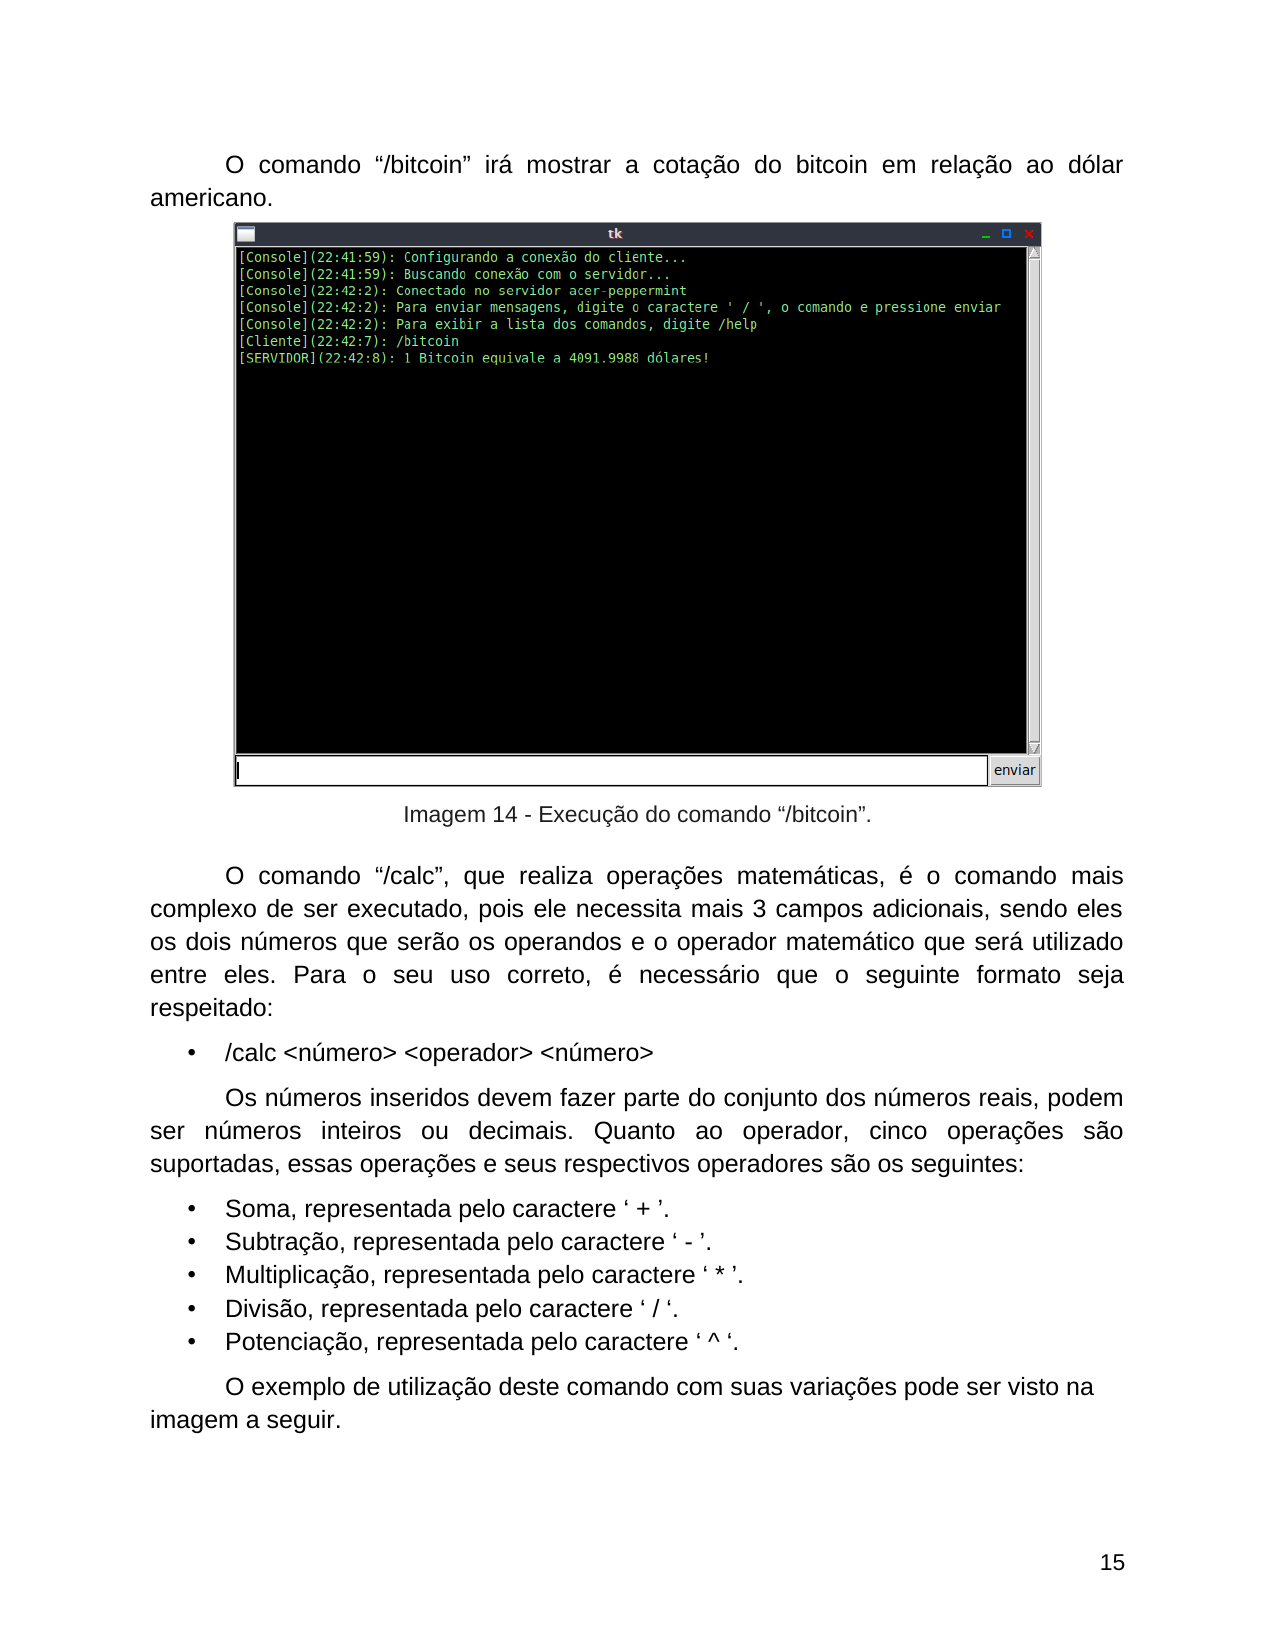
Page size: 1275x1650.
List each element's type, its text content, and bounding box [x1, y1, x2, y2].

text O comando “/bitcoin” irá mostrar a cotação do bitcoin em relação ao dólar americano. [150, 150, 1125, 212]
list Potenciação, representada pelo caractere ‘ ^ ‘. [187, 1327, 1125, 1356]
list /calc <número> <operador> <número> [187, 1038, 1125, 1067]
list Subtração, representada pelo caractere ‘ - ’. [187, 1227, 1125, 1256]
text Os números inseridos devem fazer parte do conjunto dos números reais, podem ser números inteiros ou decimais. Quanto ao operador, cinco operações são suportadas, essas operações e seus respectivos operadores são os seguintes: [150, 1083, 1125, 1178]
list Divisão, representada pelo caractere ‘ / ‘. [187, 1294, 1125, 1322]
text Imagem 14 - Execução do comando “/bitcoin”. [150, 787, 1125, 827]
picture [233, 222, 1042, 787]
list Multiplicação, representada pelo caractere ‘ * ’. [187, 1261, 1125, 1289]
text O exemplo de utilização deste comando com suas variações pode ser visto na imagem a seguir. [150, 1372, 1125, 1433]
list Soma, representada pelo caractere ‘ + ’. [187, 1194, 1125, 1223]
text O comando “/calc”, que realiza operações matemáticas, é o comando mais complexo de ser executado, pois ele necessita mais 3 campos adicionais, sendo eles os dois números que serão os operandos e o operador matemático que será utilizado entre eles. Para o seu uso correto, é necessário que o seguinte formato seja respeitado: [150, 861, 1125, 1022]
